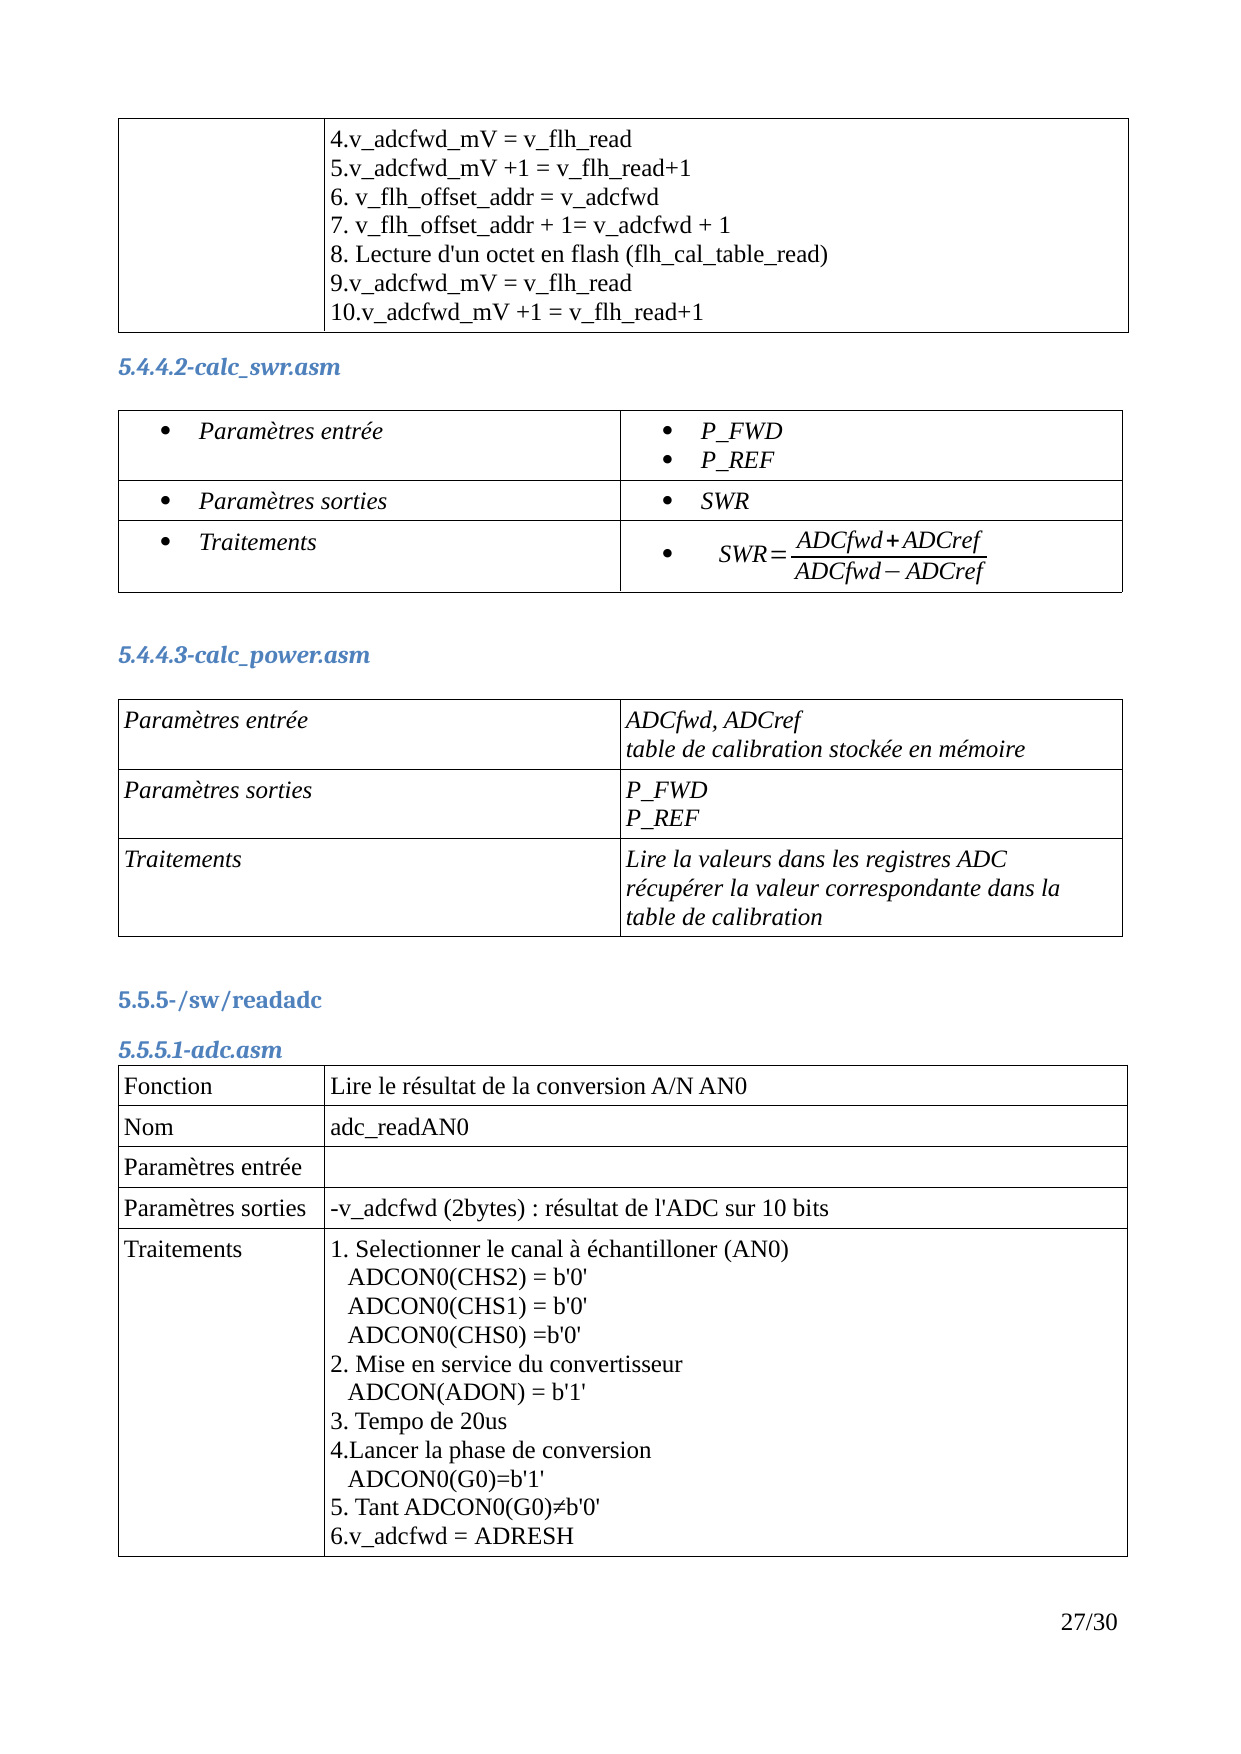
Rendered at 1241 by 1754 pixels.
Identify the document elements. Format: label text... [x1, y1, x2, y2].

table_header Fonction [119, 1066, 324, 1105]
table_cell SWR [621, 481, 1122, 520]
table_cell [325, 1147, 1127, 1187]
table_cell [119, 119, 324, 331]
subtitle 5.4.4.3-calc_power.asm [118, 641, 1122, 670]
table_cell Paramètres sorties [119, 770, 620, 838]
table_cell Traitements [119, 521, 620, 591]
table_cell 1. Selectionner le canal à échantilloner (AN0) ADCON0(CHS2) = b'0' ADCON0(CHS1) = b'0' ADCON0(CHS0) =b'0' 2. Mise en service du convertisseur ADCON(ADON) = b'1' 3. Tempo de 20us 4.Lancer la phase de conversion ADCON0(G0)=b'1' 5. Tant ADCON0(G0)≠b'0' 6.v_adcfwd = ADRESH [325, 1229, 1127, 1556]
table_cell Paramètres sorties [119, 481, 620, 520]
table_header Paramètres entrée [119, 411, 620, 480]
table_cell P_FWD P_REF [621, 770, 1122, 838]
table_cell Paramètres sorties [119, 1188, 324, 1227]
table_cell [621, 521, 1122, 591]
table_cell Traitements [119, 1229, 324, 1556]
table_header P_FWD P_REF [621, 411, 1122, 480]
table_header Paramètres entrée [119, 700, 620, 768]
table_cell adc_readAN0 [325, 1106, 1127, 1146]
table_header ADCfwd, ADCref table de calibration stockée en mémoire [621, 700, 1122, 768]
table_cell -v_adcfwd (2bytes) : résultat de l'ADC sur 10 bits [325, 1188, 1127, 1227]
table_cell Nom [119, 1106, 324, 1146]
subtitle 5.4.4.2-calc_swr.asm [118, 353, 1122, 381]
table_cell 4.v_adcfwd_mV = v_flh_read 5.v_adcfwd_mV +1 = v_flh_read+1 6. v_flh_offset_addr = v_adcfwd 7. v_flh_offset_addr + 1= v_adcfwd + 1 8. Lecture d'un octet en flash (flh_cal_table_read) 9.v_adcfwd_mV = v_flh_read 10.v_adcfwd_mV +1 = v_flh_read+1 [325, 119, 1128, 331]
table_cell Lire la valeurs dans les registres ADC récupérer la valeur correspondante dans la table de calibration [621, 839, 1122, 936]
subtitle 5.5.5-/sw/readadc [118, 986, 1122, 1015]
table_cell Traitements [119, 839, 620, 936]
table_cell Paramètres entrée [119, 1147, 324, 1187]
subtitle 5.5.5.1-adc.asm [118, 1036, 1122, 1064]
table_header Lire le résultat de la conversion A/N AN0 [325, 1066, 1127, 1105]
